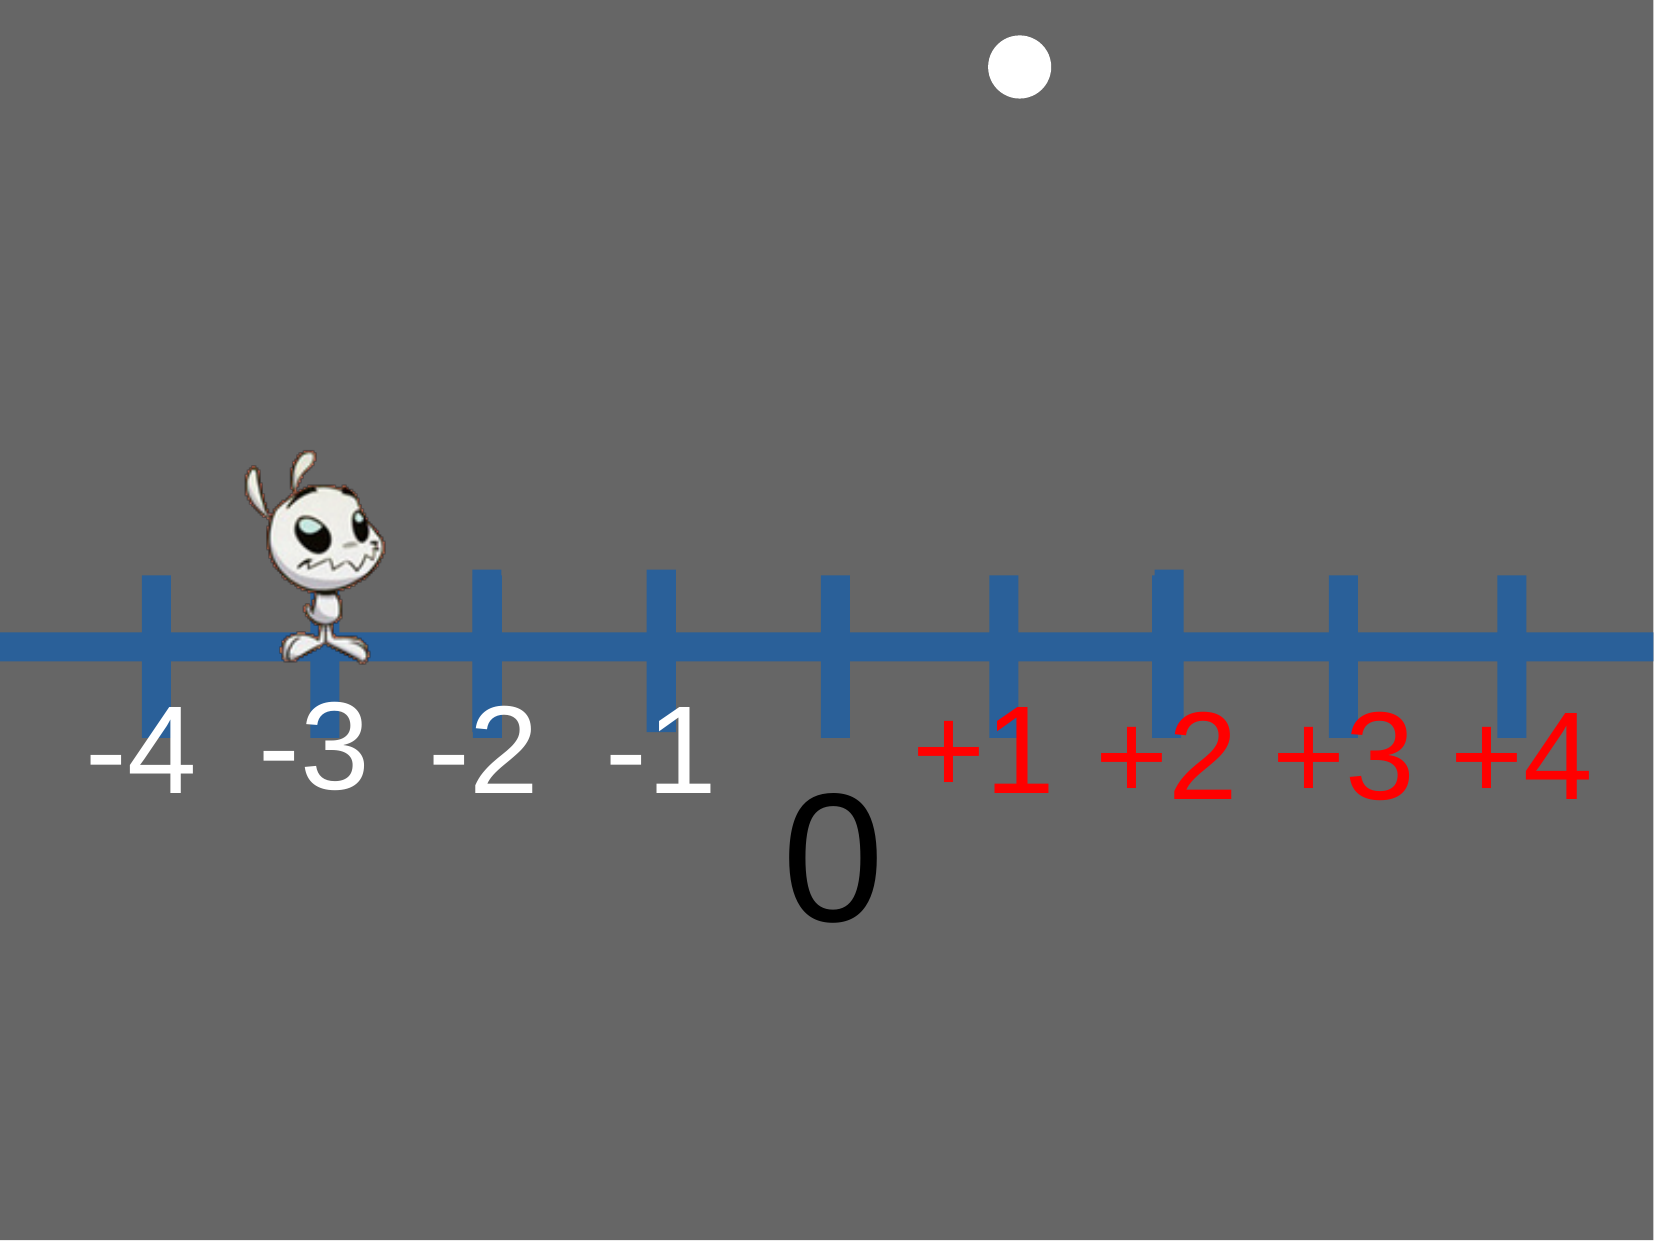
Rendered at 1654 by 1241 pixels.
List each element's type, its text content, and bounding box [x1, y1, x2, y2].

text_box -4 [70, 673, 296, 839]
text_box -1 [638, 673, 815, 839]
text_box +2 [1080, 679, 1257, 845]
text_box +4 [1435, 679, 1654, 845]
text_box -3 [244, 668, 469, 835]
title 0 [521, 708, 1146, 1007]
picture [222, 436, 390, 669]
text_box -2 [413, 673, 638, 839]
text_box [0, 0, 1654, 1241]
text_box +3 [1257, 679, 1435, 845]
text_box +1 [897, 673, 1123, 839]
